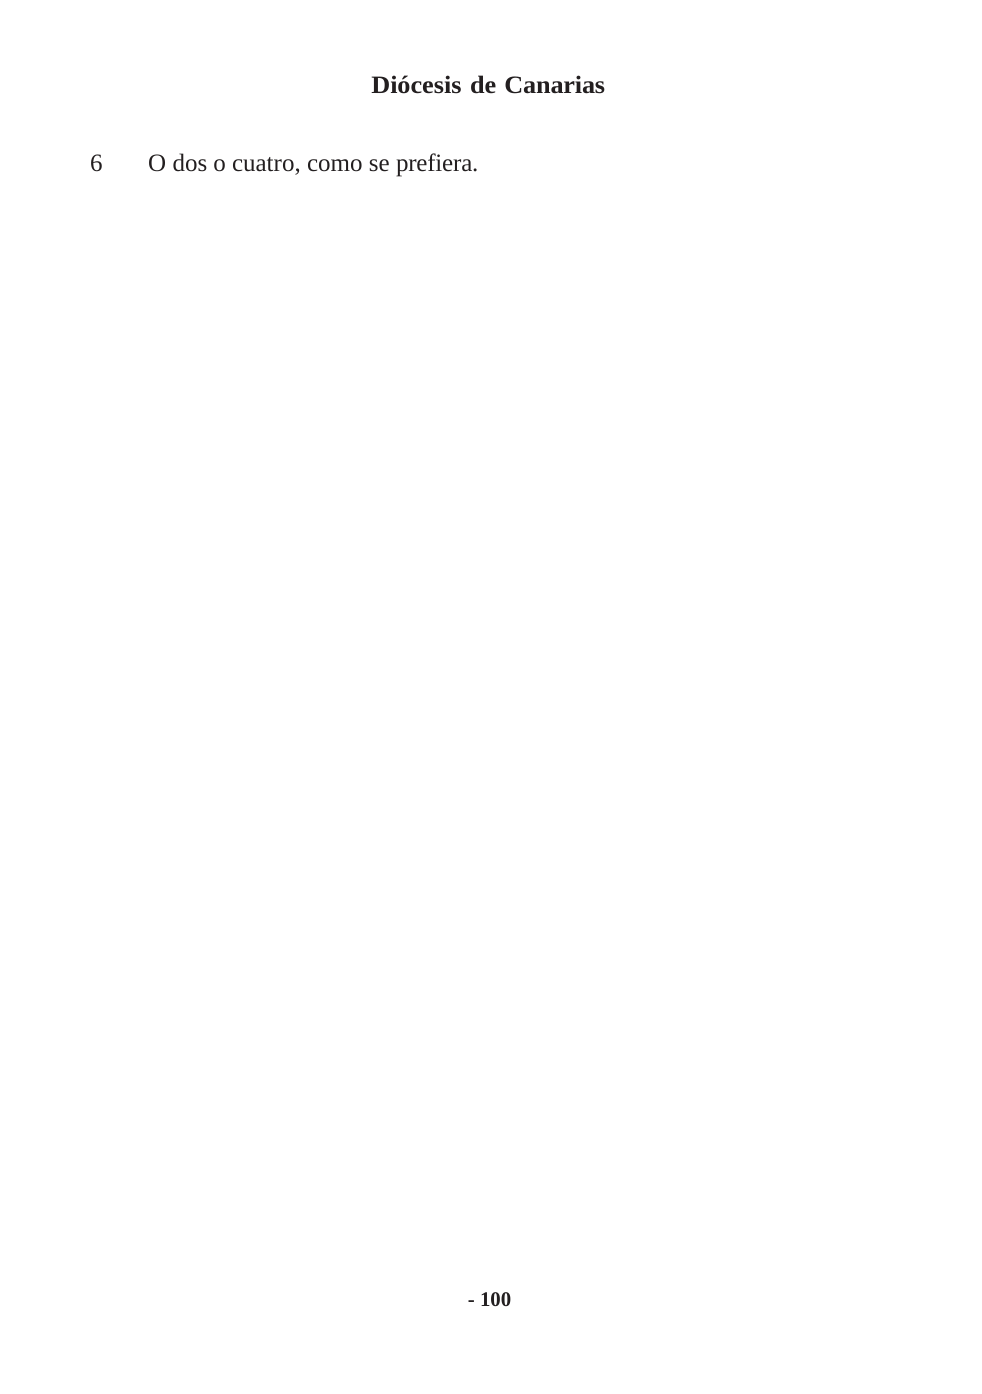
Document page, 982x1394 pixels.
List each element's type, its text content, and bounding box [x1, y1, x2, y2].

list O dos o cuatro, como se prefiera. [106, 148, 917, 177]
